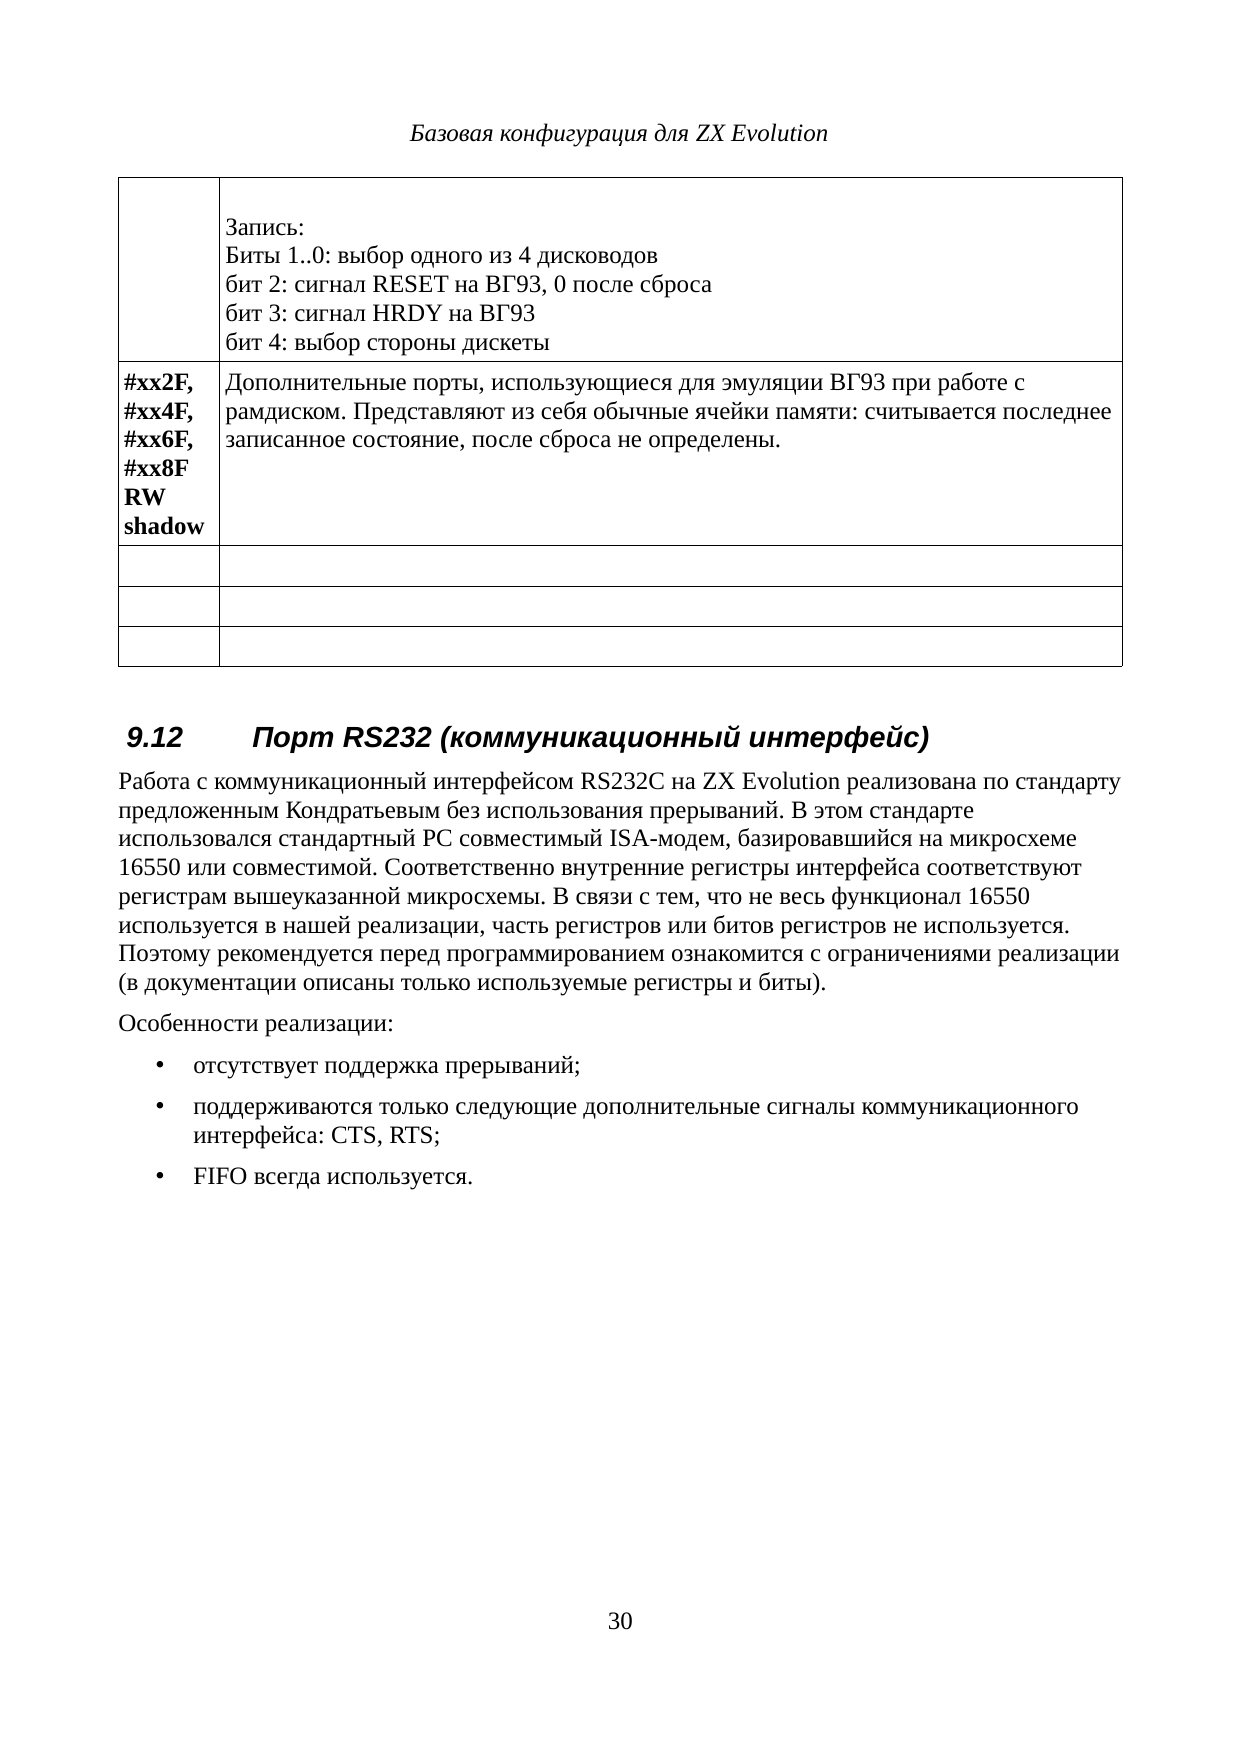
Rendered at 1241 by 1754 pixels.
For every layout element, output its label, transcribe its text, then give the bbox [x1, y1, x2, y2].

list FIFO всегда используется. [156, 1161, 1122, 1190]
table_cell [220, 587, 1122, 626]
list поддерживаются только следующие дополнительные сигналы коммуникационного интерфейса: CTS, RTS; [156, 1091, 1122, 1148]
table_cell [220, 546, 1122, 586]
table_cell [119, 587, 219, 626]
subtitle Порт RS232 (коммуникационный интерфейс) [118, 720, 1122, 753]
table_cell #xx2F, #xx4F, #xx6F, #xx8F RW shadow [119, 362, 219, 545]
table_cell [220, 627, 1122, 666]
table_cell Запись: Биты 1..0: выбор одного из 4 дисководов бит 2: сигнал RESET на ВГ93, 0 после сброса бит 3: сигнал HRDY на ВГ93 бит 4: выбор стороны дискеты [220, 178, 1122, 361]
table_cell [119, 627, 219, 666]
table_cell [119, 546, 219, 586]
text Работа с коммуникационный интерфейсом RS232C на ZX Evolution реализована по стандарту предложенным Кондратьевым без использования прерываний. В этом стандарте использовался стандартный PC совместимый ISA-модем, базировавшийся на микросхеме 16550 или совместимой. Соответственно внутренние регистры интерфейса соответствуют регистрам вышеуказанной микросхемы. В связи с тем, что не весь функционал 16550 используется в нашей реализации, часть регистров или битов регистров не используется. Поэтому рекомендуется перед программированием ознакомится с ограничениями реализации (в документации описаны только используемые регистры и биты). [118, 766, 1122, 996]
table_cell Дополнительные порты, использующиеся для эмуляции ВГ93 при работе с рамдиском. Представляют из себя обычные ячейки памяти: считывается последнее записанное состояние, после сброса не определены. [220, 362, 1122, 545]
text Особенности реализации: [118, 1008, 1122, 1037]
table_cell [119, 178, 219, 361]
list отсутствует поддержка прерываний; [156, 1050, 1122, 1078]
